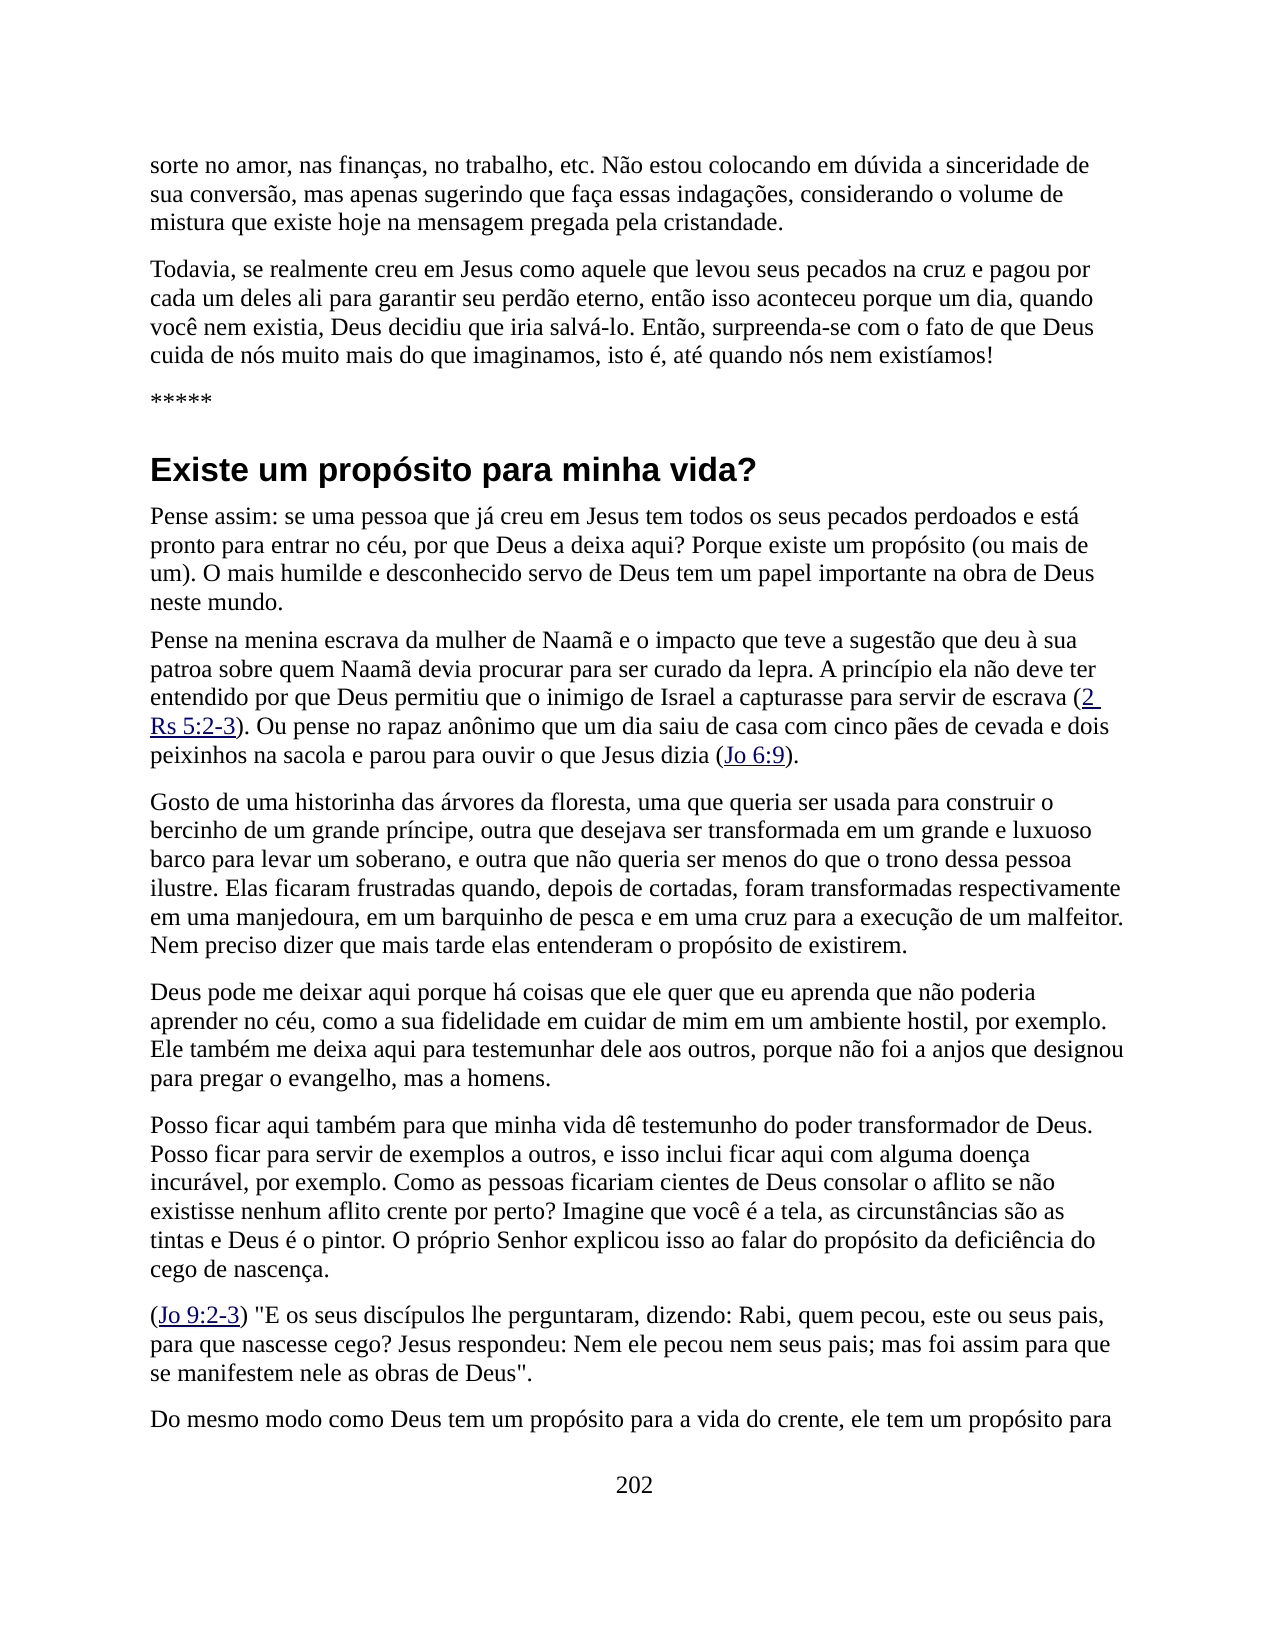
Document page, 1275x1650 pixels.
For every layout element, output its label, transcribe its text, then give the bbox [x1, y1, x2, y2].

subtitle Existe um propósito para minha vida? [150, 450, 1125, 488]
text Do mesmo modo como Deus tem um propósito para a vida do crente, ele tem um propósito para [150, 1404, 1125, 1433]
text Pense assim: se uma pessoa que já creu em Jesus tem todos os seus pecados perdoados e está pronto para entrar no céu, por que Deus a deixa aqui? Porque existe um propósito (ou mais de um). O mais humilde e desconhecido servo de Deus tem um papel importante na obra de Deus neste mundo. [150, 501, 1125, 616]
text Pense na menina escrava da mulher de Naamã e o impacto que teve a sugestão que deu à sua patroa sobre quem Naamã devia procurar para ser curado da lepra. A princípio ela não deve ter entendido por que Deus permitiu que o inimigo de Israel a capturasse para servir de escrava (2 Rs 5:2-3). Ou pense no rapaz anônimo que um dia saiu de casa com cinco pães de cevada e dois peixinhos na sacola e parou para ouvir o que Jesus dizia (Jo 6:9). [150, 625, 1125, 769]
text Posso ficar aqui também para que minha vida dê testemunho do poder transformador de Deus. Posso ficar para servir de exemplos a outros, e isso inclui ficar aqui com alguma doença incurável, por exemplo. Como as pessoas ficariam cientes de Deus consolar o aflito se não existisse nenhum aflito crente por perto? Imagine que você é a tela, as circunstâncias são as tintas e Deus é o pintor. O próprio Senhor explicou isso ao falar do propósito da deficiência do cego de nascença. [150, 1110, 1125, 1282]
text ***** [150, 387, 1125, 416]
text Gosto de uma historinha das árvores da floresta, uma que queria ser usada para construir o bercinho de um grande príncipe, outra que desejava ser transformada em um grande e luxuoso barco para levar um soberano, e outra que não queria ser menos do que o trono dessa pessoa ilustre. Elas ficaram frustradas quando, depois de cortadas, foram transformadas respectivamente em uma manjedoura, em um barquinho de pesca e em uma cruz para a execução de um malfeitor. Nem preciso dizer que mais tarde elas entenderam o propósito de existirem. [150, 787, 1125, 959]
text (Jo 9:2-3) "E os seus discípulos lhe perguntaram, dizendo: Rabi, quem pecou, este ou seus pais, para que nascesse cego? Jesus respondeu: Nem ele pecou nem seus pais; mas foi assim para que se manifestem nele as obras de Deus". [150, 1300, 1125, 1387]
text Deus pode me deixar aqui porque há coisas que ele quer que eu aprenda que não poderia aprender no céu, como a sua fidelidade em cuidar de mim em um ambiente hostil, por exemplo. Ele também me deixa aqui para testemunhar dele aos outros, porque não foi a anjos que designou para pregar o evangelho, mas a homens. [150, 977, 1125, 1092]
text sorte no amor, nas finanças, no trabalho, etc. Não estou colocando em dúvida a sinceridade de sua conversão, mas apenas sugerindo que faça essas indagações, considerando o volume de mistura que existe hoje na mensagem pregada pela cristandade. [150, 150, 1125, 236]
text Todavia, se realmente creu em Jesus como aquele que levou seus pecados na cruz e pagou por cada um deles ali para garantir seu perdão eterno, então isso aconteceu porque um dia, quando você nem existia, Deus decidiu que iria salvá-lo. Então, surpreenda-se com o fato de que Deus cuida de nós muito mais do que imaginamos, isto é, até quando nós nem existíamos! [150, 254, 1125, 369]
